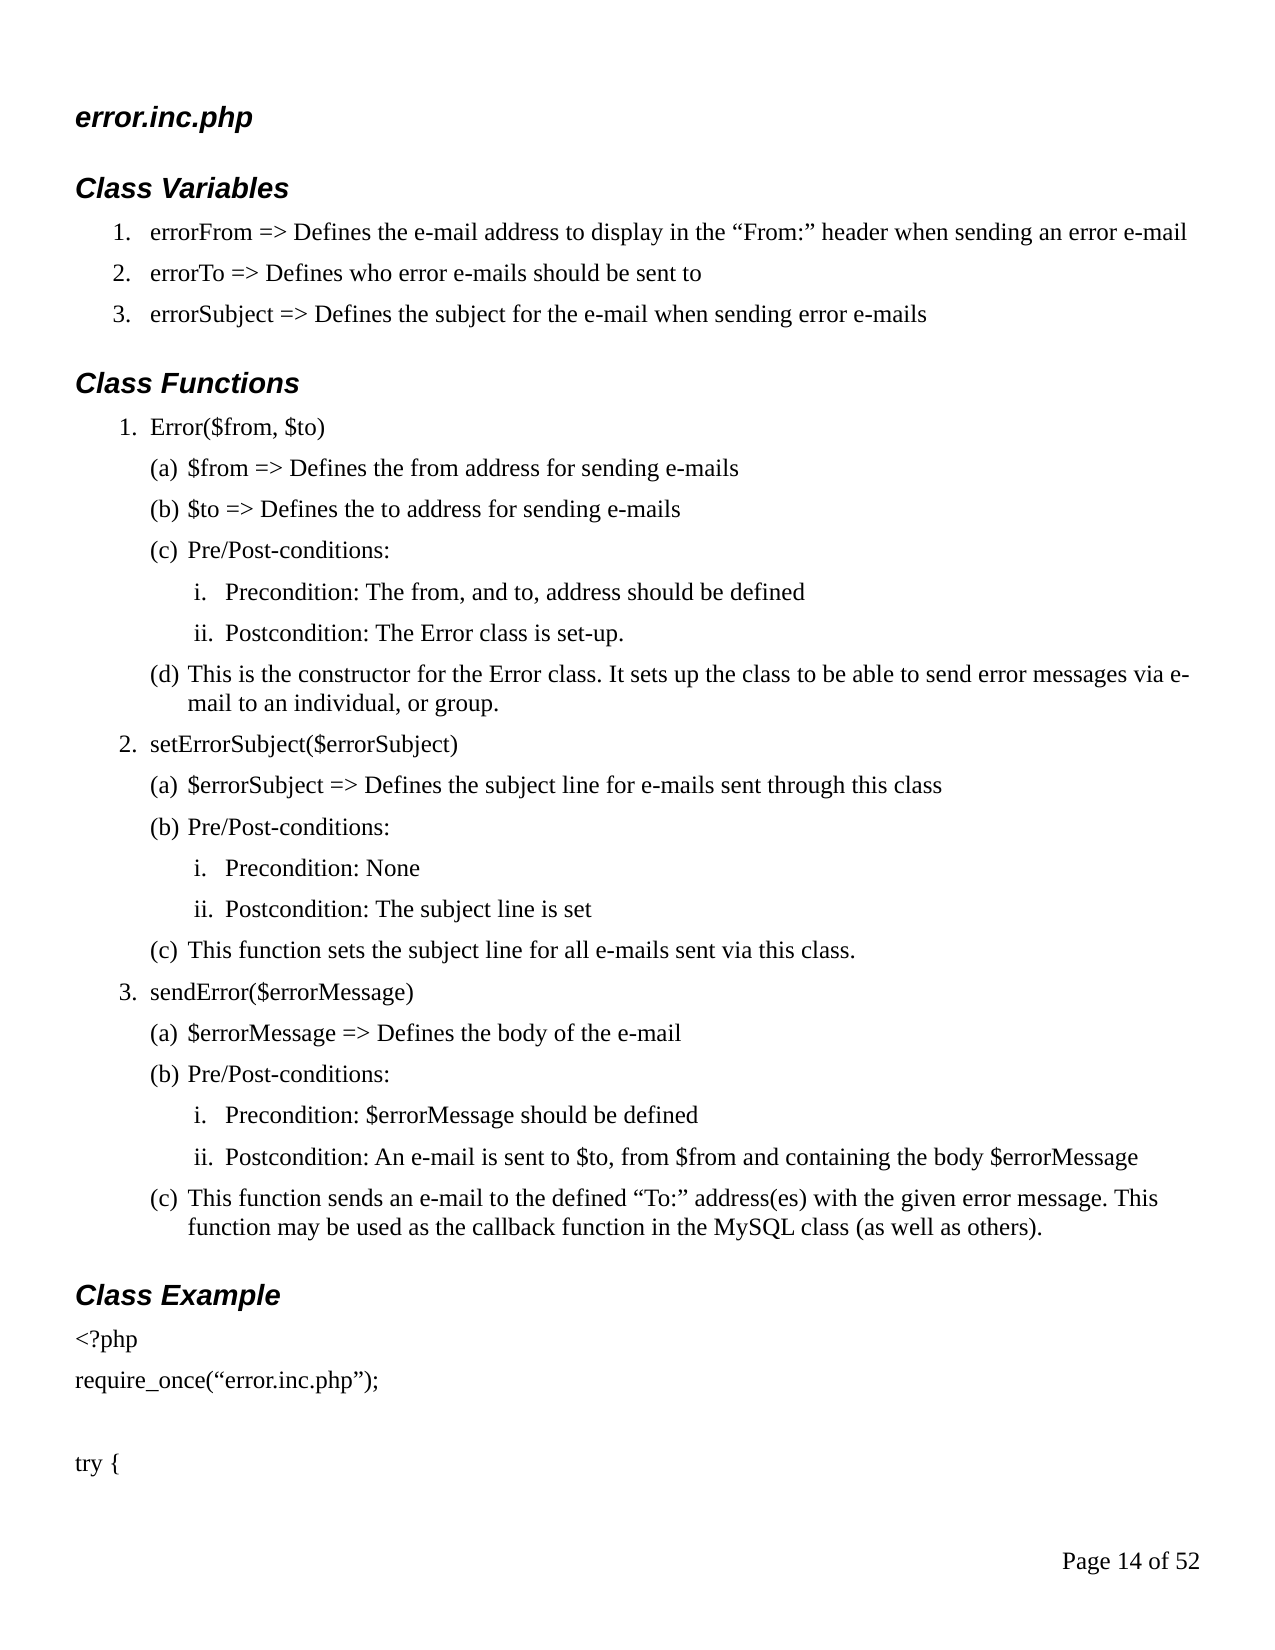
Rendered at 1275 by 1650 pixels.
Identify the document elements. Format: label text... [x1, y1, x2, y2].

list Pre/Post-conditions: [150, 1059, 1200, 1088]
list Precondition: The from, and to, address should be defined [187, 577, 1200, 606]
list Postcondition: The Error class is set-up. [187, 618, 1200, 647]
subtitle error.inc.php [75, 100, 1200, 133]
list errorFrom => Defines the e-mail address to display in the “From:” header when sending an error e-mail [112, 217, 1200, 246]
list errorTo => Defines who error e-mails should be sent to [112, 258, 1200, 287]
list errorSubject => Defines the subject for the e-mail when sending error e-mails [112, 299, 1200, 328]
subtitle Class Example [75, 1278, 1200, 1312]
list Precondition: $errorMessage should be defined [187, 1101, 1200, 1129]
subtitle Class Functions [75, 366, 1200, 399]
list $from => Defines the from address for sending e-mails [150, 453, 1200, 482]
text try { [75, 1448, 1200, 1477]
list This is the constructor for the Error class. It sets up the class to be able to send error messages via e-mail to an individual, or group. [150, 659, 1200, 717]
list Pre/Post-conditions: [150, 536, 1200, 564]
list Pre/Post-conditions: [150, 812, 1200, 841]
text <?php [75, 1324, 1200, 1353]
list $to => Defines the to address for sending e-mails [150, 494, 1200, 523]
subtitle Class Variables [75, 171, 1200, 204]
list sendError($errorMessage) [112, 977, 1200, 1006]
list Precondition: None [187, 853, 1200, 882]
list This function sends an e-mail to the defined “To:” address(es) with the given error message. This function may be used as the callback function in the MySQL class (as well as others). [150, 1183, 1200, 1241]
text require_once(“error.inc.php”); [75, 1365, 1200, 1394]
list This function sets the subject line for all e-mails sent via this class. [150, 936, 1200, 964]
list Error($from, $to) [112, 412, 1200, 441]
list setErrorSubject($errorSubject) [112, 729, 1200, 758]
list $errorMessage => Defines the body of the e-mail [150, 1018, 1200, 1047]
list Postcondition: The subject line is set [187, 894, 1200, 923]
list Postcondition: An e-mail is sent to $to, from $from and containing the body $errorMessage [187, 1142, 1200, 1171]
list $errorSubject => Defines the subject line for e-mails sent through this class [150, 771, 1200, 799]
